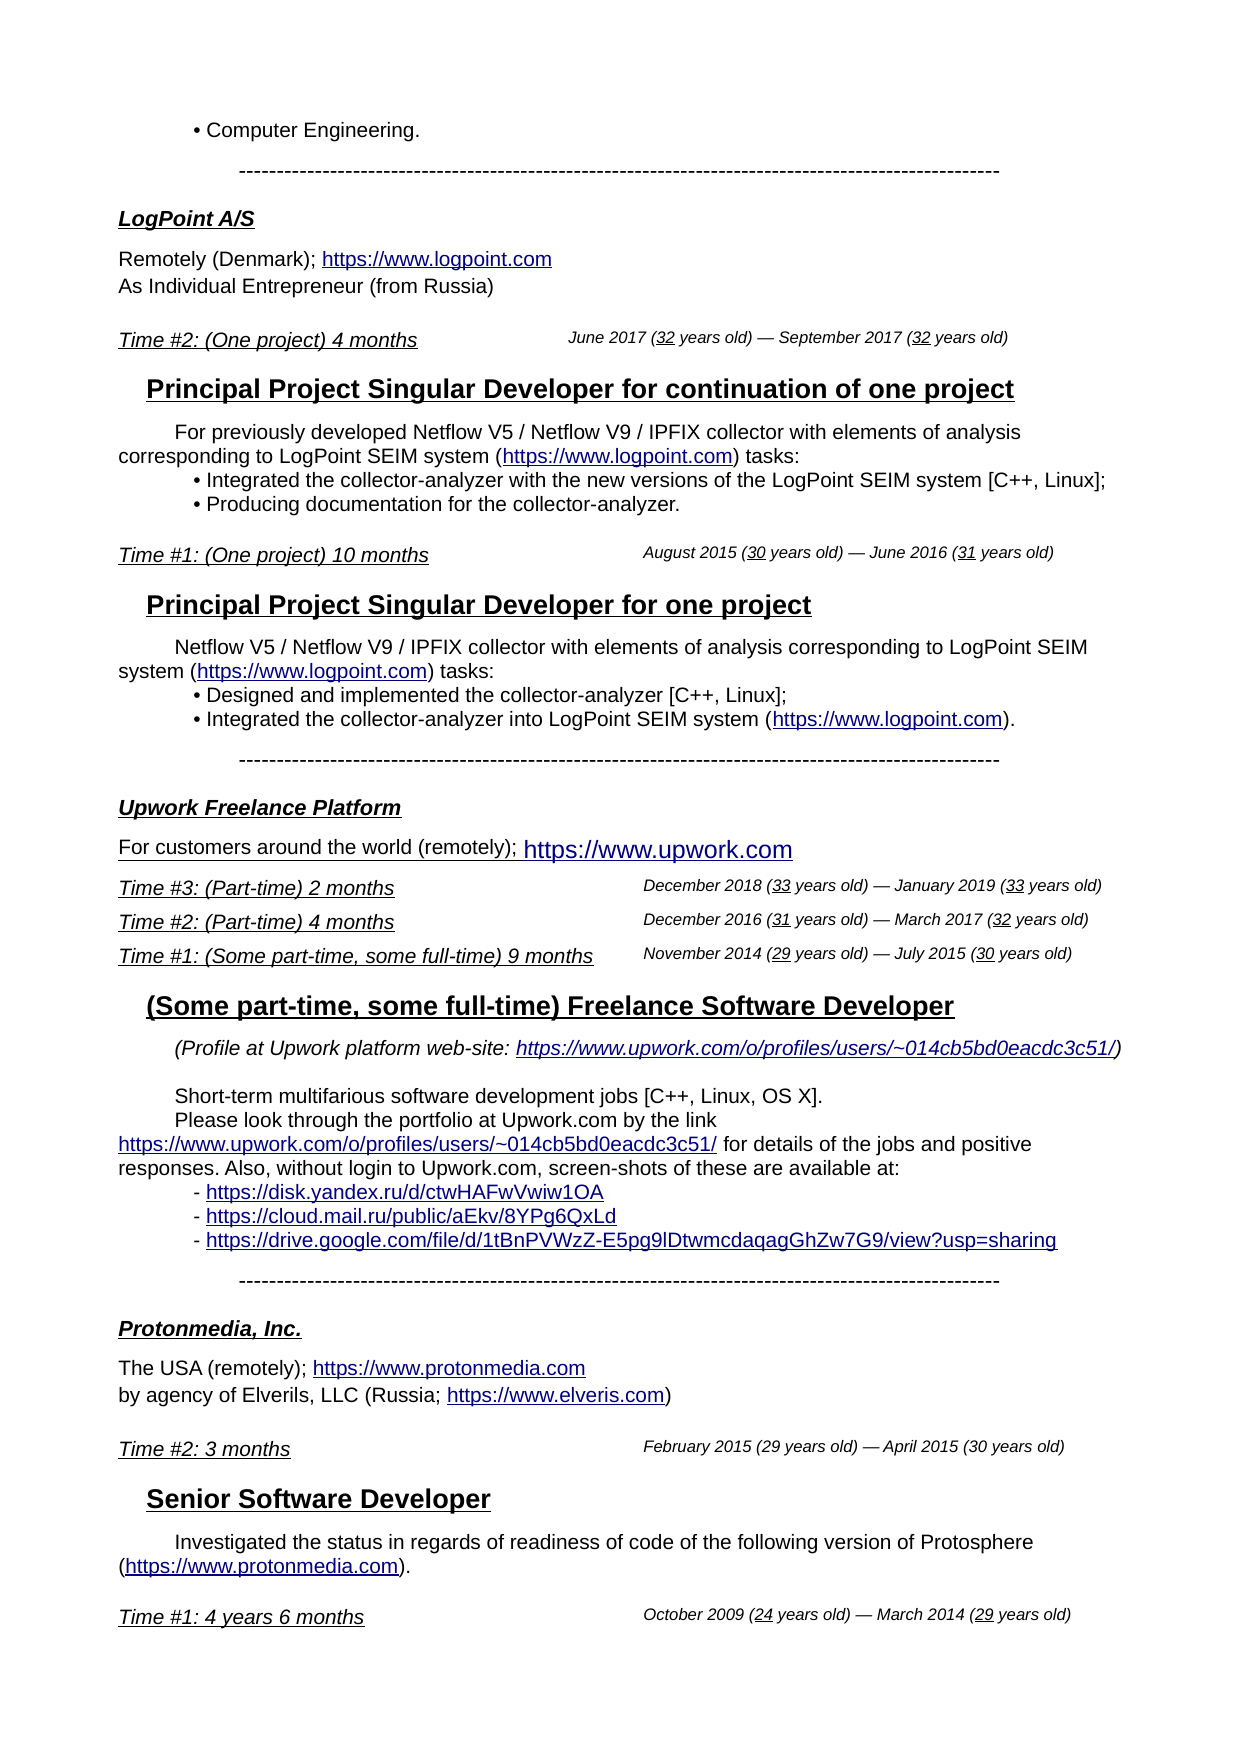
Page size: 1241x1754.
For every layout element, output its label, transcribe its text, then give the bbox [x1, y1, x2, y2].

subtitle • Integrated the collector-analyzer with the new versions of the LogPoint SEIM system [C++, Linux]; [118, 468, 1122, 492]
subtitle (Profile at Upwork platform web-site: https://www.upwork.com/o/profiles/users/~014cb5bd0eacdc3c51/) [118, 1036, 1122, 1060]
subtitle Principal Project Singular Developer for continuation of one project [118, 373, 1122, 405]
subtitle ---------------------------------------------------------------------------------------------------- [118, 1267, 1122, 1293]
subtitle Investigated the status in regards of readiness of code of the following version of Protosphere (https://www.protonmedia.com). [118, 1529, 1122, 1577]
subtitle Time #3: (Part-time) 2 months December 2018 (33 years old) — January 2019 (33 years old) [118, 876, 1122, 899]
subtitle Please look through the portfolio at Upwork.com by the link https://www.upwork.com/o/profiles/users/~014cb5bd0eacdc3c51/ for details of the jobs and positive responses. Also, without login to Upwork.com, screen-shots of these are available at: [118, 1108, 1122, 1180]
subtitle - https://drive.google.com/file/d/1tBnPVWzZ-E5pg9lDtwmcdaqagGhZw7G9/view?usp=sharing [118, 1228, 1122, 1252]
subtitle - https://cloud.mail.ru/public/aEkv/8YPg6QxLd [118, 1204, 1122, 1228]
subtitle For previously developed Netflow V5 / Netflow V9 / IPFIX collector with elements of analysis corresponding to LogPoint SEIM system (https://www.logpoint.com) tasks: [118, 420, 1122, 468]
subtitle As Individual Entrepreneur (from Russia) [118, 273, 1122, 297]
subtitle ---------------------------------------------------------------------------------------------------- [118, 746, 1122, 772]
subtitle Time #1: 4 years 6 months October 2009 (24 years old) — March 2014 (29 years old) [118, 1604, 1122, 1628]
subtitle Time #2: 3 months February 2015 (29 years old) — April 2015 (30 years old) [118, 1437, 1122, 1461]
subtitle The USA (remotely); https://www.protonmedia.com [118, 1356, 1122, 1380]
subtitle Protonmedia, Inc. [118, 1316, 1122, 1341]
subtitle Senior Software Developer [118, 1483, 1122, 1514]
subtitle • Designed and implemented the collector-analyzer [C++, Linux]; [118, 683, 1122, 707]
subtitle Time #2: (One project) 4 months June 2017 (32 years old) — September 2017 (32 years old) [118, 327, 1122, 351]
subtitle Upwork Freelance Platform [118, 795, 1122, 820]
subtitle - https://disk.yandex.ru/d/ctwHAFwVwiw1OA [118, 1180, 1122, 1204]
subtitle by agency of Elverils, LLC (Russia; https://www.elveris.com) [118, 1383, 1122, 1407]
subtitle Time #1: (Some part-time, some full-time) 9 months November 2014 (29 years old) — July 2015 (30 years old) [118, 944, 1122, 968]
subtitle Principal Project Singular Developer for one project [118, 589, 1122, 620]
subtitle For customers around the world (remotely); https://www.upwork.com [118, 835, 1122, 864]
subtitle • Integrated the collector-analyzer into LogPoint SEIM system (https://www.logpoint.com). [118, 707, 1122, 731]
subtitle ---------------------------------------------------------------------------------------------------- [118, 157, 1122, 183]
subtitle (Some part-time, some full-time) Freelance Software Developer [118, 990, 1122, 1021]
subtitle Remotely (Denmark); https://www.logpoint.com [118, 246, 1122, 270]
subtitle LogPoint A/S [118, 206, 1122, 231]
subtitle Time #1: (One project) 10 months August 2015 (30 years old) — June 2016 (31 years old) [118, 543, 1122, 567]
subtitle • Computer Engineering. [118, 118, 1122, 142]
subtitle • Producing documentation for the collector-analyzer. [118, 492, 1122, 516]
subtitle Netflow V5 / Netflow V9 / IPFIX collector with elements of analysis corresponding to LogPoint SEIM system (https://www.logpoint.com) tasks: [118, 635, 1122, 683]
subtitle Time #2: (Part-time) 4 months December 2016 (31 years old) — March 2017 (32 years old) [118, 910, 1122, 934]
subtitle Short-term multifarious software development jobs [C++, Linux, OS X]. [118, 1084, 1122, 1108]
